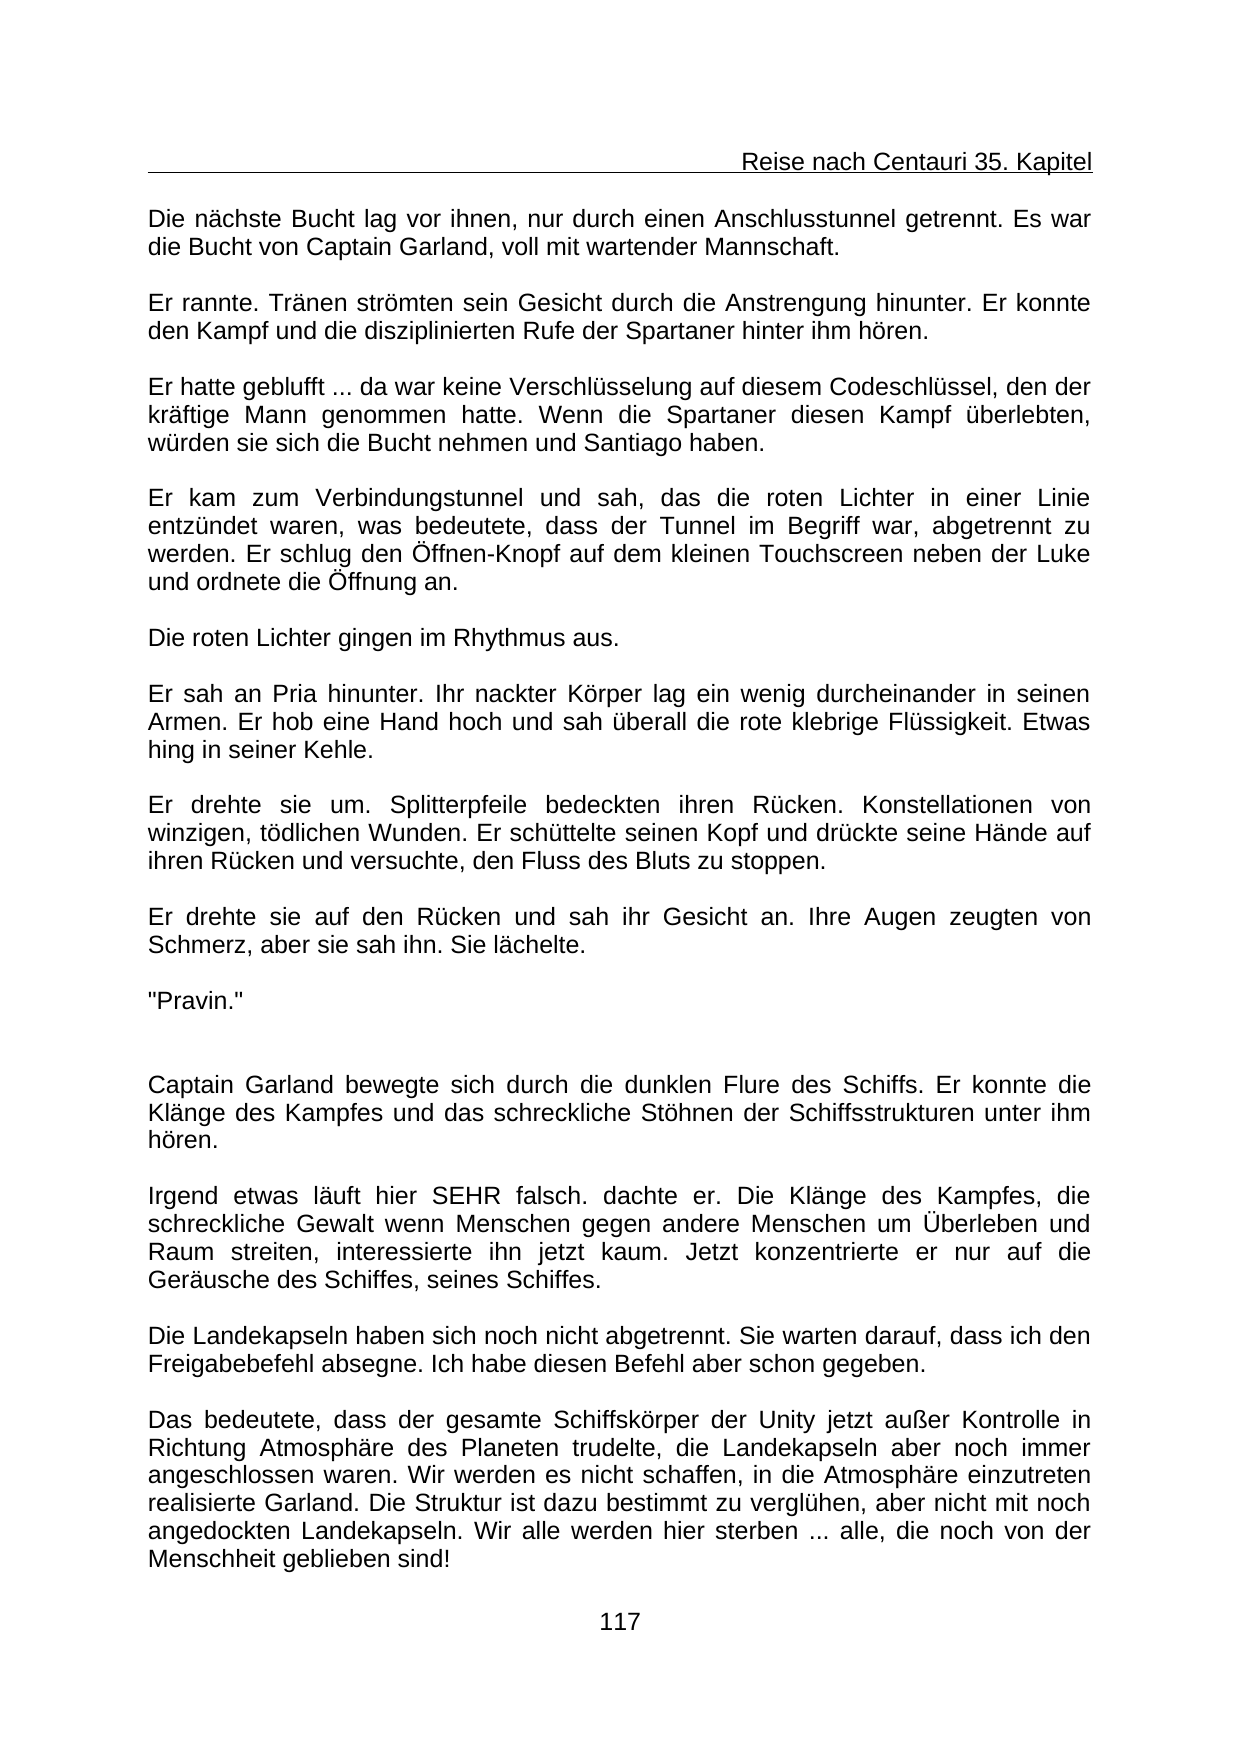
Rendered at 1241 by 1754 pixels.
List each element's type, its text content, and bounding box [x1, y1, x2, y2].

text Captain Garland bewegte sich durch die dunklen Flure des Schiffs. Er konnte die Klänge des Kampfes und das schreckliche Stöhnen der Schiffsstrukturen unter ihm hören. [148, 1070, 1092, 1154]
text Die Landekapseln haben sich noch nicht abgetrennt. Sie warten darauf, dass ich den Freigabebefehl absegne. Ich habe diesen Befehl aber schon gegeben. [148, 1322, 1092, 1377]
text Er drehte sie auf den Rücken und sah ihr Gesicht an. Ihre Augen zeugten von Schmerz, aber sie sah ihn. Sie lächelte. [148, 903, 1092, 959]
text Er rannte. Tränen strömten sein Gesicht durch die Anstrengung hinunter. Er konnte den Kampf und die disziplinierten Rufe der Spartaner hinter ihm hören. [148, 289, 1092, 344]
text Er kam zum Verbindungstunnel und sah, das die roten Lichter in einer Linie entzündet waren, was bedeutete, dass der Tunnel im Begriff war, abgetrennt zu werden. Er schlug den Öffnen-Knopf auf dem kleinen Touchscreen neben der Luke und ordnete die Öffnung an. [148, 484, 1092, 596]
text Die roten Lichter gingen im Rhythmus aus. [148, 624, 1092, 652]
text "Pravin." [148, 987, 1092, 1014]
text Er hatte geblufft ... da war keine Verschlüsselung auf diesem Codeschlüssel, den der kräftige Mann genommen hatte. Wenn die Spartaner diesen Kampf überlebten, würden sie sich die Bucht nehmen und Santiago haben. [148, 372, 1092, 456]
text Das bedeutete, dass der gesamte Schiffskörper der Unity jetzt außer Kontrolle in Richtung Atmosphäre des Planeten trudelte, die Landekapseln aber noch immer angeschlossen waren. Wir werden es nicht schaffen, in die Atmosphäre einzutreten realisierte Garland. Die Struktur ist dazu bestimmt zu verglühen, aber nicht mit noch angedockten Landekapseln. Wir alle werden hier sterben ... alle, die noch von der Menschheit geblieben sind! [148, 1405, 1092, 1573]
text Er drehte sie um. Splitterpfeile bedeckten ihren Rücken. Konstellationen von winzigen, tödlichen Wunden. Er schüttelte seinen Kopf und drückte seine Hände auf ihren Rücken und versuchte, den Fluss des Bluts zu stoppen. [148, 791, 1092, 875]
text Er sah an Pria hinunter. Ihr nackter Körper lag ein wenig durcheinander in seinen Armen. Er hob eine Hand hoch und sah überall die rote klebrige Flüssigkeit. Etwas hing in seiner Kehle. [148, 679, 1092, 763]
text Irgend etwas läuft hier SEHR falsch. dachte er. Die Klänge des Kampfes, die schreckliche Gewalt wenn Menschen gegen andere Menschen um Überleben und Raum streiten, interessierte ihn jetzt kaum. Jetzt konzentrierte er nur auf die Geräusche des Schiffes, seines Schiffes. [148, 1182, 1092, 1294]
text Die nächste Bucht lag vor ihnen, nur durch einen Anschlusstunnel getrennt. Es war die Bucht von Captain Garland, voll mit wartender Mannschaft. [148, 205, 1092, 261]
